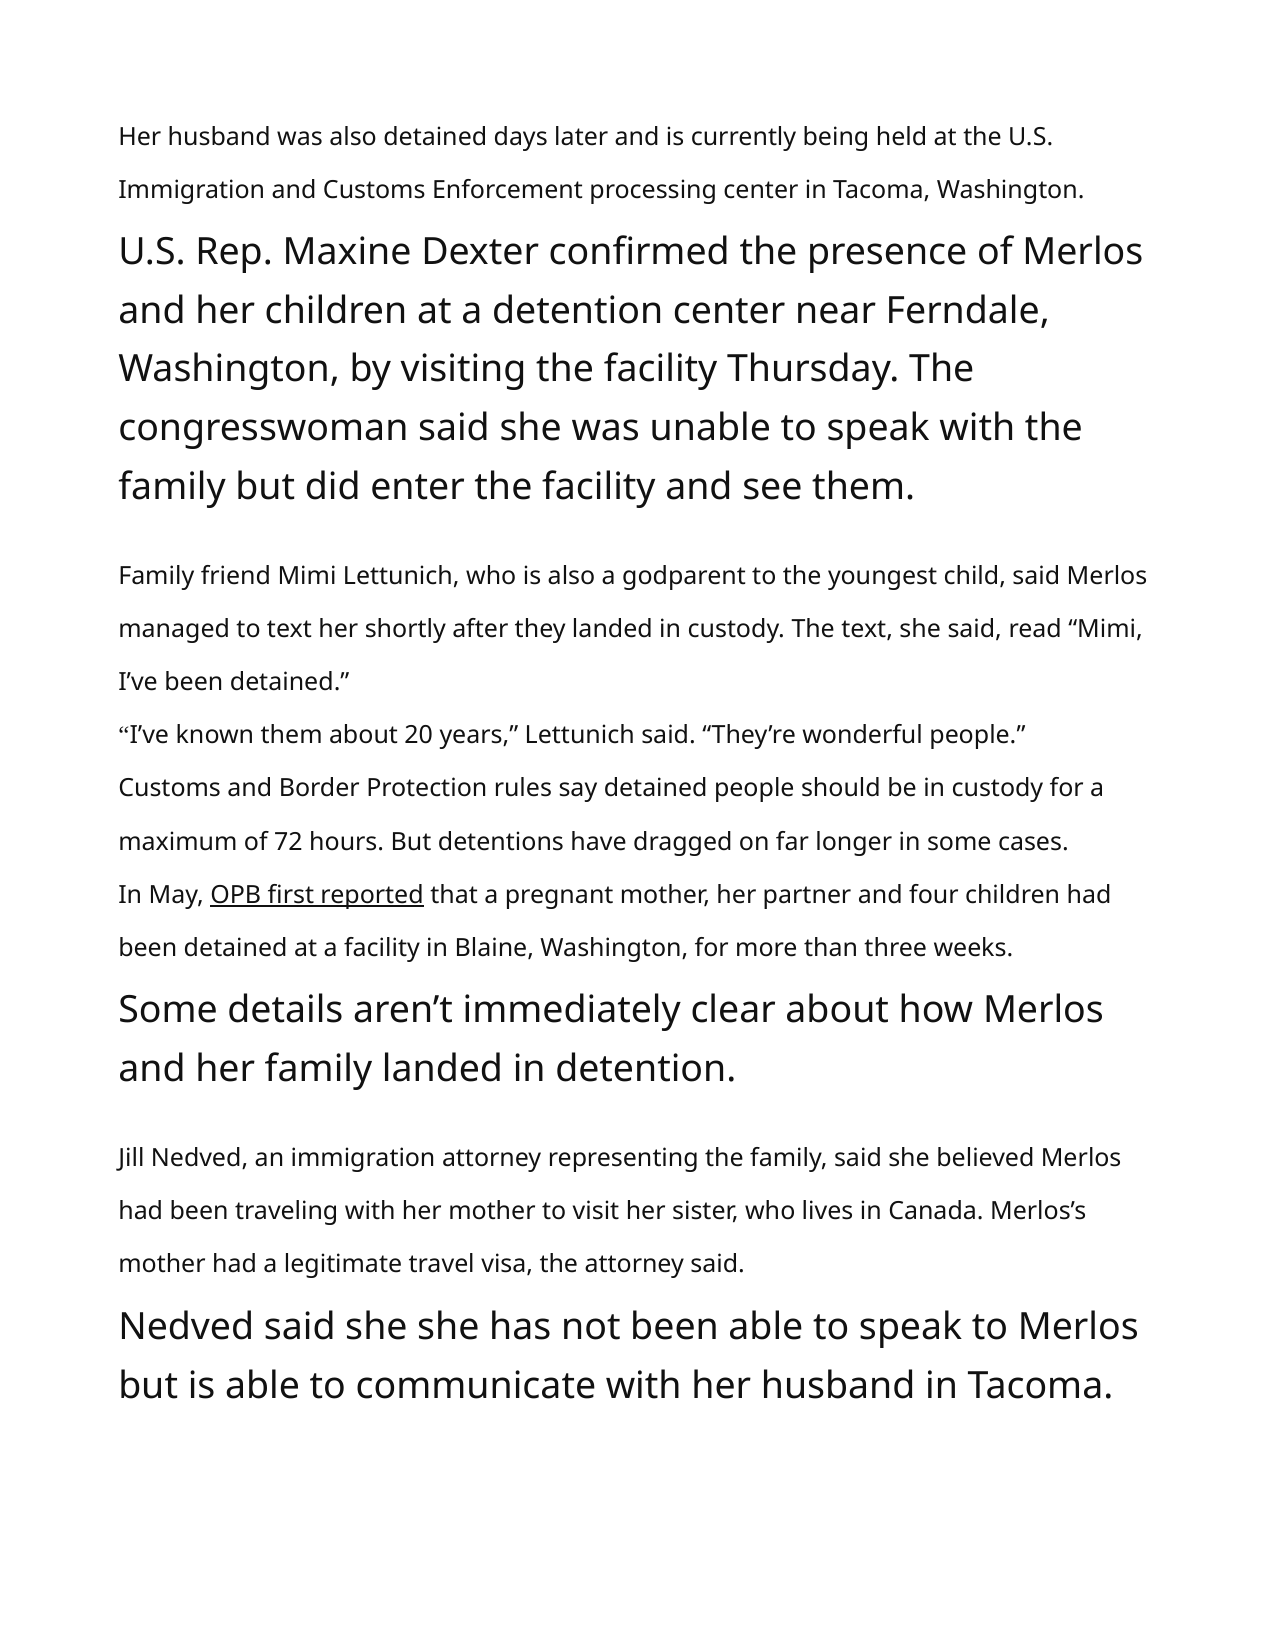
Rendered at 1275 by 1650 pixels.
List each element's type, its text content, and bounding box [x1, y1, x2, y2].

text U.S. Rep. Maxine Dexter confirmed the presence of Merlos and her children at a detention center near Ferndale, Washington, by visiting the facility Thursday. The congresswoman said she was unable to speak with the family but did enter the facility and see them. [118, 224, 1157, 510]
text In May, OPB first reported that a pregnant mother, her partner and four children had been detained at a facility in Blaine, Washington, for more than three weeks. [118, 876, 1157, 963]
text Customs and Border Protection rules say detained people should be in custody for a maximum of 72 hours. But detentions have dragged on far longer in some cases. [118, 770, 1157, 857]
text Family friend Mimi Lettunich, who is also a godparent to the youngest child, said Merlos managed to text her shortly after they landed in custody. The text, she said, read “Mimi, I’ve been detained.” [118, 558, 1157, 698]
text Some details aren’t immediately clear about how Merlos and her family landed in detention. [118, 983, 1157, 1092]
text Nedved said she she has not been able to speak to Merlos but is able to communicate with her husband in Tacoma. [118, 1299, 1157, 1409]
text “I’ve known them about 20 years,” Lettunich said. “They’re wonderful people.” [118, 717, 1157, 751]
text Her husband was also detained days later and is currently being held at the U.S. Immigration and Customs Enforcement processing center in Tacoma, Washington. [118, 118, 1157, 205]
text Jill Nedved, an immigration attorney representing the family, said she believed Merlos had been traveling with her mother to visit her sister, who lives in Canada. Merlos’s mother had a legitimate travel visa, the attorney said. [118, 1140, 1157, 1280]
